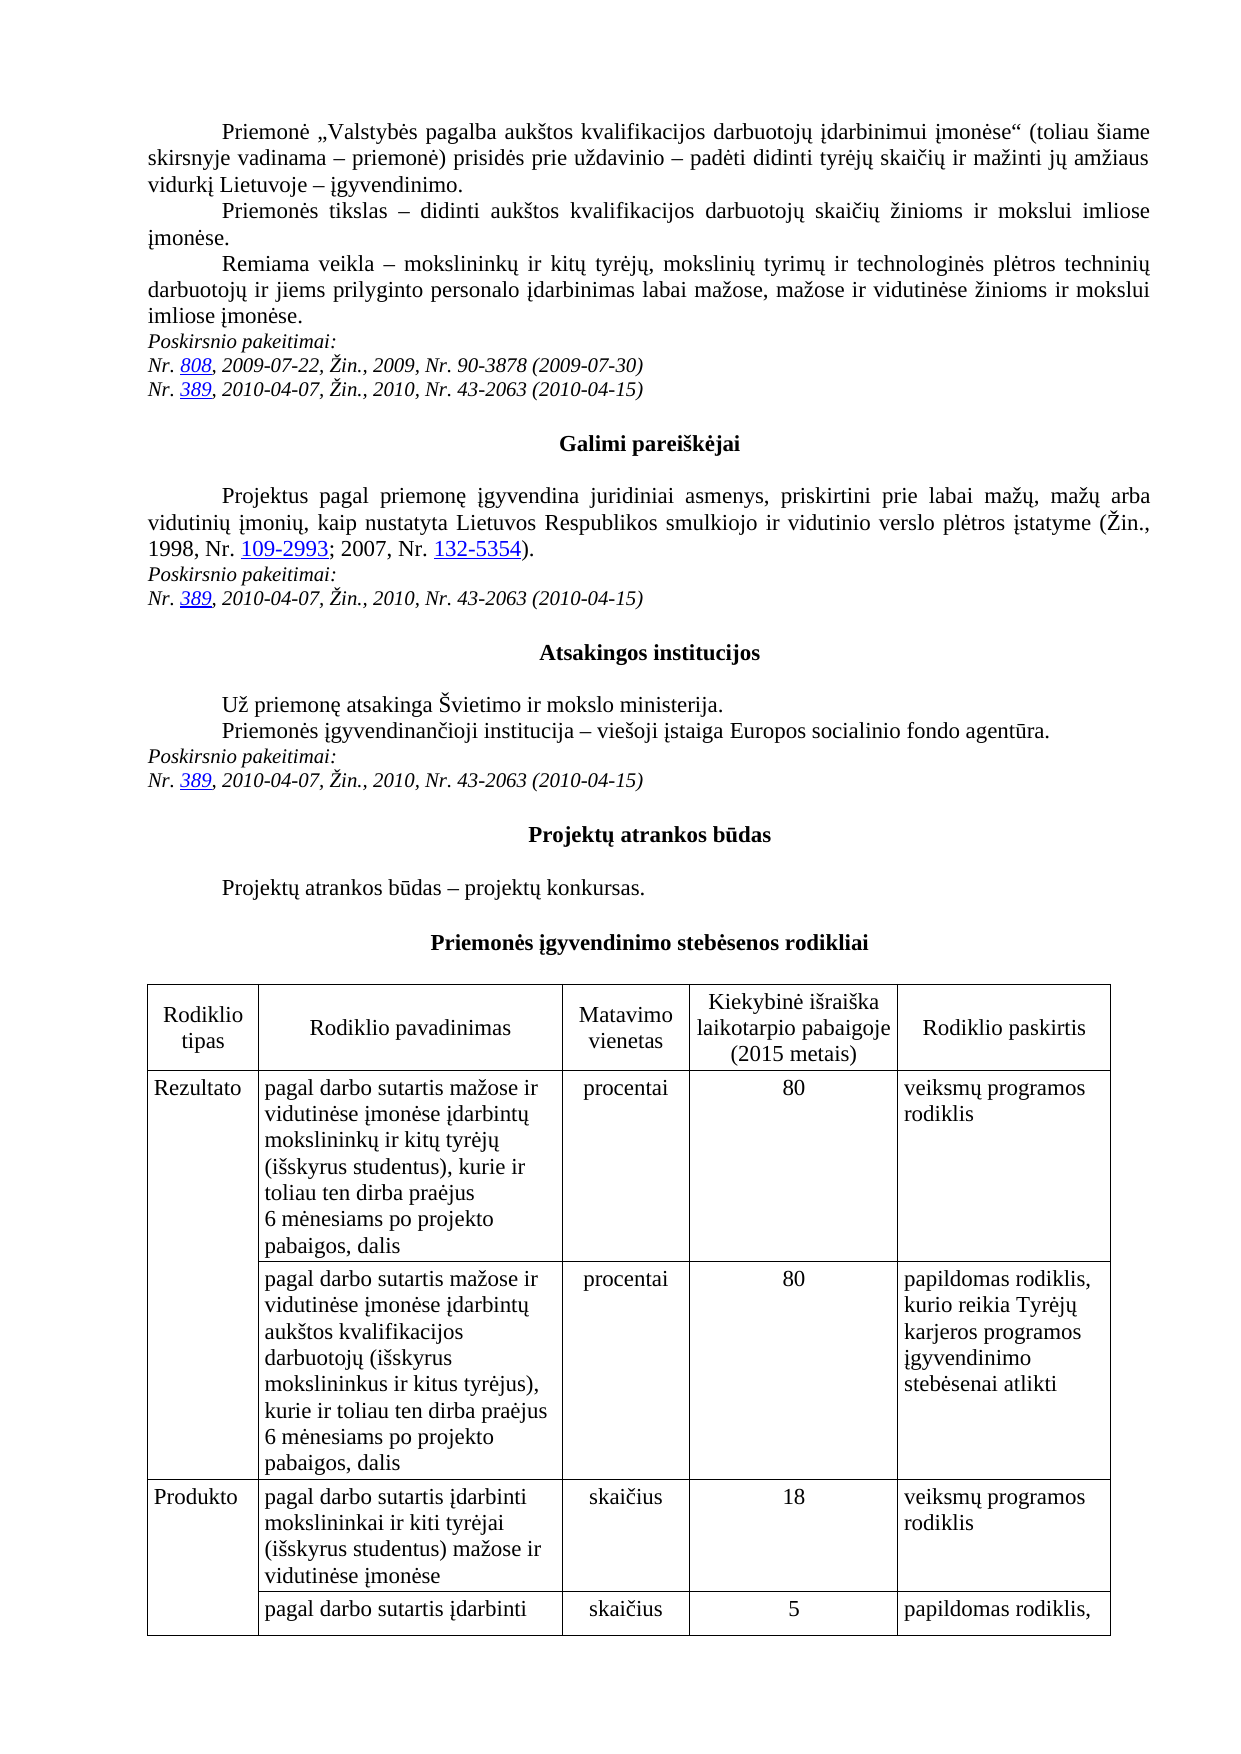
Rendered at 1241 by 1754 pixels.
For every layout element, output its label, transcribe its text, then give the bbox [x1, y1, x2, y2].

table_cell skaičius [563, 1480, 689, 1591]
text Remiama veikla – mokslininkų ir kitų tyrėjų, mokslinių tyrimų ir technologinės plėtros techninių darbuotojų ir jiems prilyginto personalo įdarbinimas labai mažose, mažose ir vidutinėse žinioms ir mokslui imliose įmonėse. [148, 250, 1152, 329]
text Projektų atrankos būdas – projektų konkursas. [148, 873, 1152, 900]
text Poskirsnio pakeitimai: [148, 562, 1152, 586]
text Galimi pareiškėjai [148, 430, 1152, 456]
text Projektų atrankos būdas [148, 821, 1152, 847]
text Nr. 808, 2009-07-22, Žin., 2009, Nr. 90-3878 (2009-07-30) [148, 353, 1152, 377]
text Priemonės įgyvendinimo stebėsenos rodikliai [148, 929, 1152, 955]
table_cell pagal darbo sutartis įdarbinti [259, 1592, 562, 1635]
table_cell papildomas rodiklis, kurio reikia Tyrėjų karjeros programos įgyvendinimo stebėsenai atlikti [898, 1262, 1110, 1479]
table_cell veiksmų programos rodiklis [898, 1071, 1110, 1261]
text Poskirsnio pakeitimai: [148, 744, 1152, 768]
table_cell veiksmų programos rodiklis [898, 1480, 1110, 1591]
table_header Kiekybinė išraiška laikotarpio pabaigoje (2015 metais) [690, 985, 897, 1070]
text Priemonės įgyvendinančioji institucija – viešoji įstaiga Europos socialinio fondo agentūra. [148, 718, 1152, 744]
table_cell 80 [690, 1071, 897, 1261]
table_header Rodiklio tipas [148, 985, 258, 1070]
table_cell 80 [690, 1262, 897, 1479]
text Nr. 389, 2010-04-07, Žin., 2010, Nr. 43-2063 (2010-04-15) [148, 586, 1152, 610]
text Priemonės tikslas – didinti aukštos kvalifikacijos darbuotojų skaičių žinioms ir mokslui imliose įmonėse. [148, 197, 1152, 250]
table_header Rodiklio pavadinimas [259, 985, 562, 1070]
table_cell Produkto [148, 1480, 258, 1635]
text Nr. 389, 2010-04-07, Žin., 2010, Nr. 43-2063 (2010-04-15) [148, 768, 1152, 792]
table_cell skaičius [563, 1592, 689, 1635]
table_cell papildomas rodiklis, [898, 1592, 1110, 1635]
table_header Matavimo vienetas [563, 985, 689, 1070]
table_cell procentai [563, 1262, 689, 1479]
table_cell pagal darbo sutartis mažose ir vidutinėse įmonėse įdarbintų aukštos kvalifikacijos darbuotojų (išskyrus mokslininkus ir kitus tyrėjus), kurie ir toliau ten dirba praėjus 6 mėnesiams po projekto pabaigos, dalis [259, 1262, 562, 1479]
table_cell pagal darbo sutartis įdarbinti mokslininkai ir kiti tyrėjai (išskyrus studentus) mažose ir vidutinėse įmonėse [259, 1480, 562, 1591]
text Priemonė „Valstybės pagalba aukštos kvalifikacijos darbuotojų įdarbinimui įmonėse“ (toliau šiame skirsnyje vadinama – priemonė) prisidės prie uždavinio – padėti didinti tyrėjų skaičių ir mažinti jų amžiaus vidurkį Lietuvoje – įgyvendinimo. [148, 118, 1152, 197]
text Atsakingos institucijos [148, 638, 1152, 665]
table_header Rodiklio paskirtis [898, 985, 1110, 1070]
table_cell procentai [563, 1071, 689, 1261]
text Nr. 389, 2010-04-07, Žin., 2010, Nr. 43-2063 (2010-04-15) [148, 377, 1152, 401]
table_cell pagal darbo sutartis mažose ir vidutinėse įmonėse įdarbintų mokslininkų ir kitų tyrėjų (išskyrus studentus), kurie ir toliau ten dirba praėjus 6 mėnesiams po projekto pabaigos, dalis [259, 1071, 562, 1261]
text Už priemonę atsakinga Švietimo ir mokslo ministerija. [148, 691, 1152, 718]
table_cell Rezultato [148, 1071, 258, 1479]
text Poskirsnio pakeitimai: [148, 329, 1152, 353]
text Projektus pagal priemonę įgyvendina juridiniai asmenys, priskirtini prie labai mažų, mažų arba vidutinių įmonių, kaip nustatyta Lietuvos Respublikos smulkiojo ir vidutinio verslo plėtros įstatyme (Žin., 1998, Nr. 109-2993; 2007, Nr. 132-5354). [148, 483, 1152, 562]
table_cell 18 [690, 1480, 897, 1591]
table_cell 5 [690, 1592, 897, 1635]
